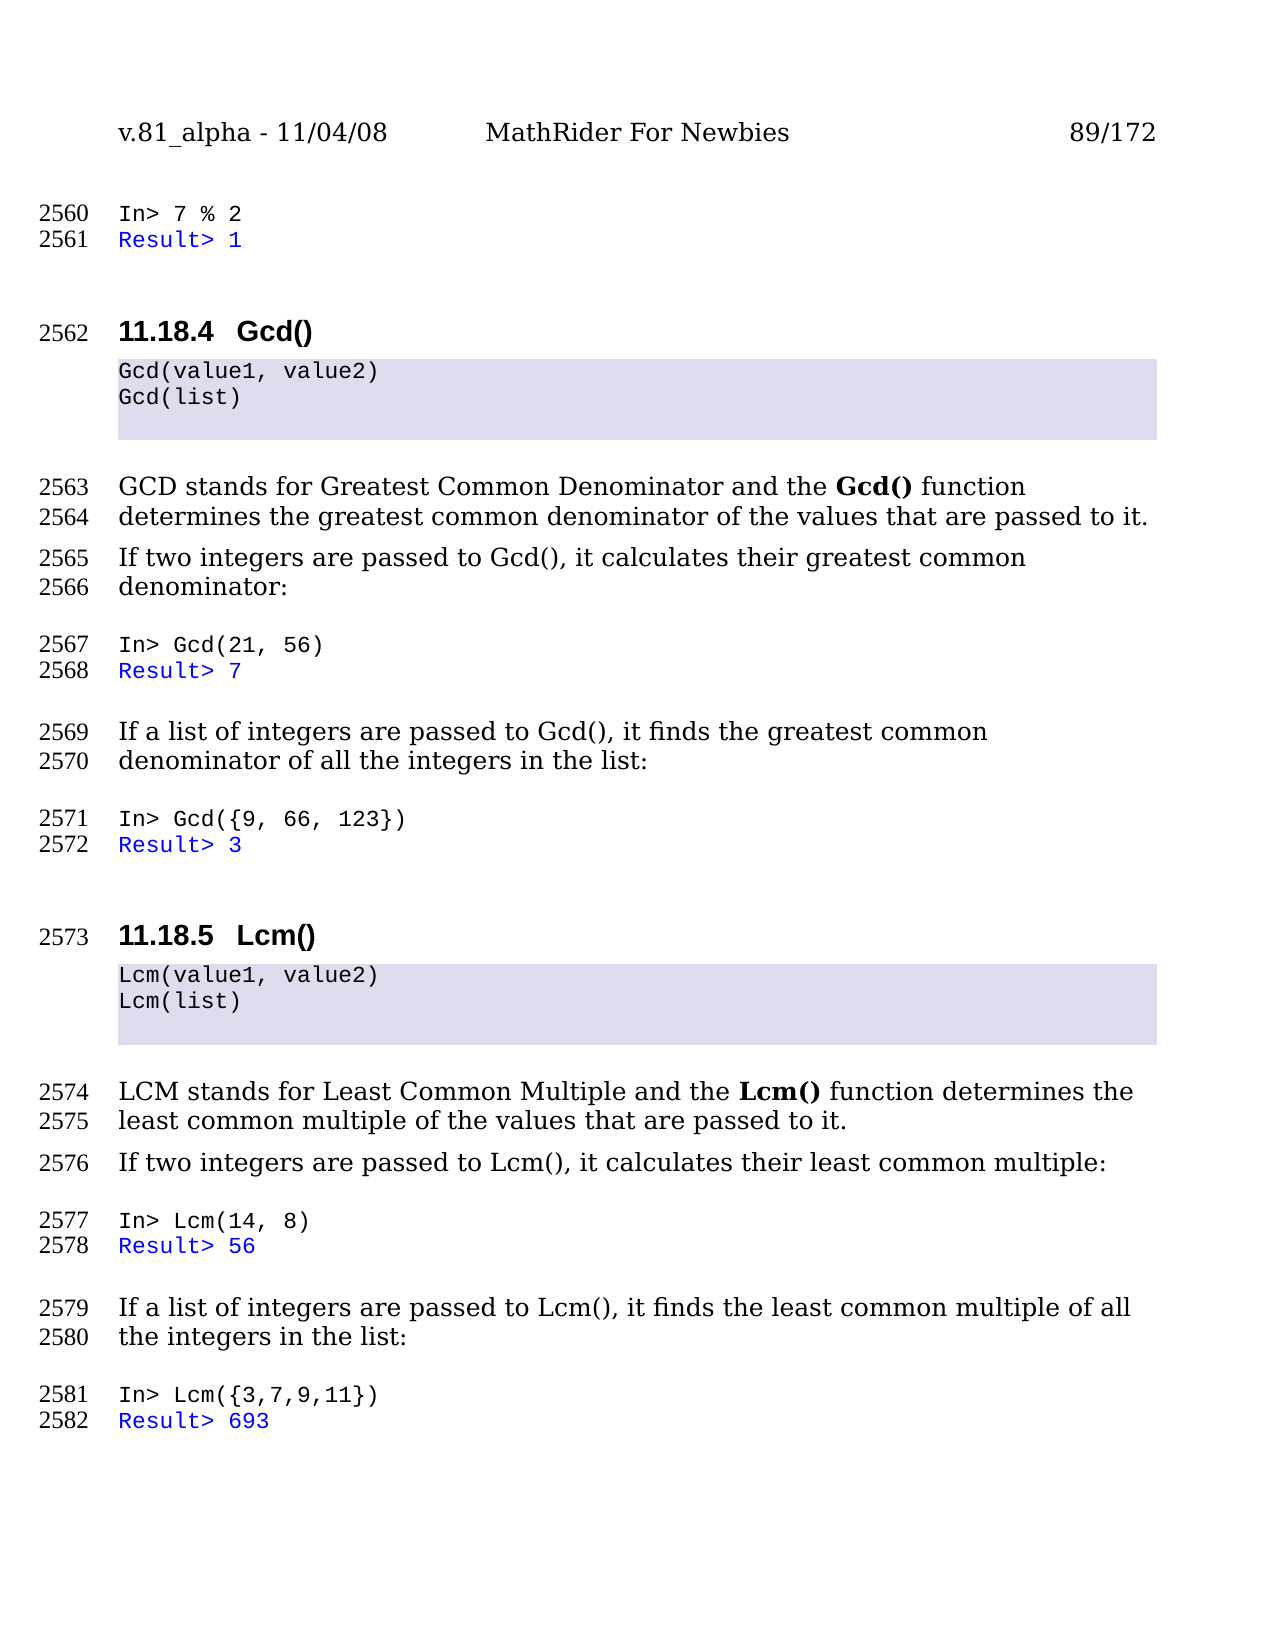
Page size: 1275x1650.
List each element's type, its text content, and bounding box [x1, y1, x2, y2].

text In> Lcm(14, 8) [118, 1209, 1157, 1235]
text If a list of integers are passed to Lcm(), it finds the least common multiple of all the integers in the list: [118, 1293, 1157, 1351]
text In> Gcd(21, 56) [118, 633, 1157, 659]
text If two integers are passed to Lcm(), it calculates their least common multiple: [118, 1148, 1157, 1177]
text Result> 1 [118, 229, 1157, 254]
table_header Gcd(value1, value2) Gcd(list) [118, 359, 1157, 440]
text If two integers are passed to Gcd(), it calculates their greatest common denominator: [118, 543, 1157, 601]
text Result> 3 [118, 833, 1157, 859]
text In> 7 % 2 [118, 203, 1157, 229]
subtitle Gcd() [118, 313, 1157, 347]
text If a list of integers are passed to Gcd(), it finds the greatest common denominator of all the integers in the list: [118, 717, 1157, 776]
text In> Lcm({3,7,9,11}) [118, 1383, 1157, 1409]
text GCD stands for Greatest Common Denominator and the Gcd() function determines the greatest common denominator of the values that are passed to it. [118, 472, 1157, 531]
text LCM stands for Least Common Multiple and the Lcm() function determines the least common multiple of the values that are passed to it. [118, 1077, 1157, 1136]
text Result> 7 [118, 659, 1157, 685]
subtitle Lcm() [118, 918, 1157, 952]
text In> Gcd({9, 66, 123}) [118, 807, 1157, 833]
table_header Lcm(value1, value2) Lcm(list) [118, 964, 1157, 1045]
text Result> 693 [118, 1409, 1157, 1435]
text Result> 56 [118, 1235, 1157, 1261]
